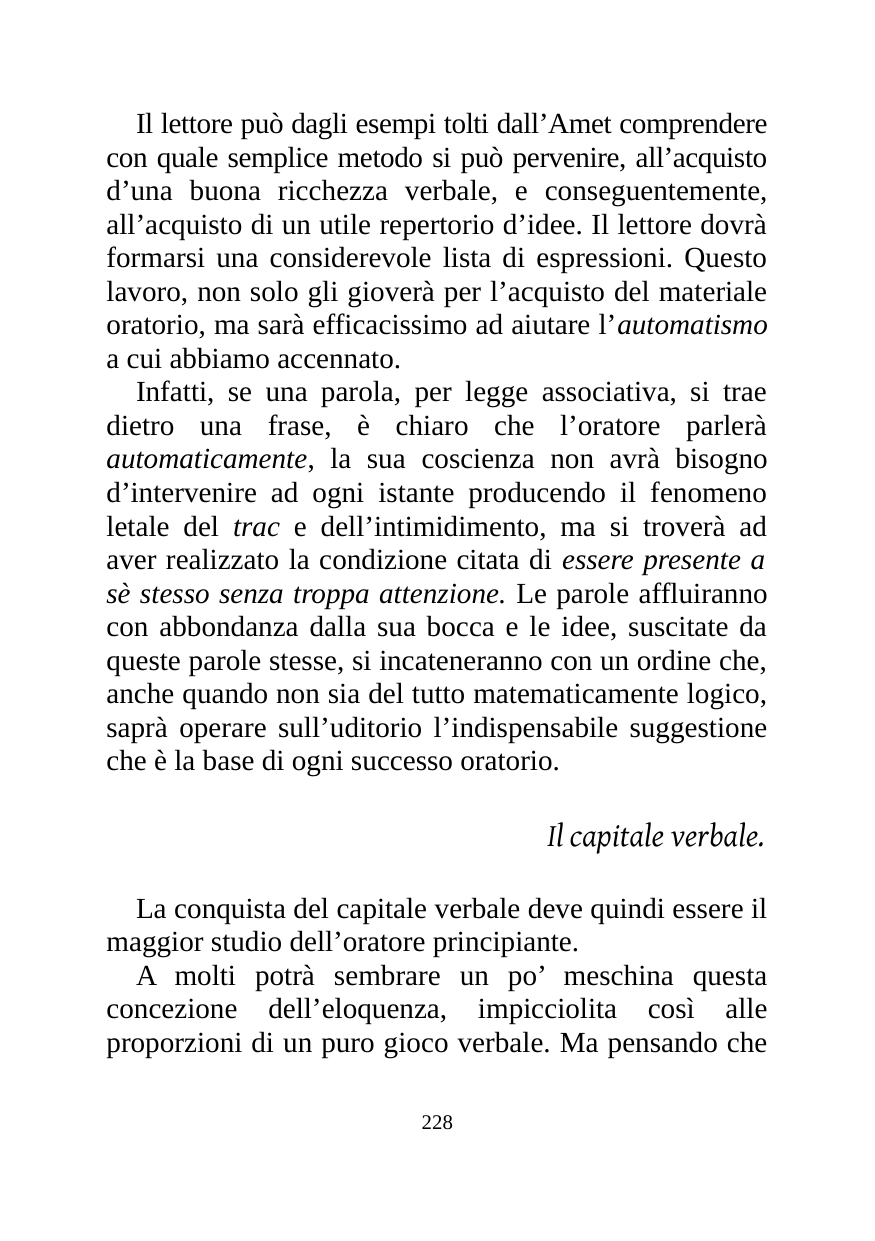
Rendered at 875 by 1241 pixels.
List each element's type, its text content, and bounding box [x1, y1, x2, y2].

text A molti potrà sembrare un po’ meschina questa concezione dell’eloquenza, impicciolita così alle proporzioni di un puro gioco verbale. Ma pensando che [106, 958, 768, 1059]
text Il lettore può dagli esempi tolti dall’Amet comprendere con quale semplice metodo si può pervenire, all’acquisto d’una buona ricchezza verbale, e conseguentemente, all’acquisto di un utile repertorio d’idee. Il lettore dovrà formarsi una considerevole lista di espressioni. Questo lavoro, non solo gli gioverà per l’acquisto del materiale oratorio, ma sarà efficacissimo ad aiutare l’automatismo a cui abbiamo accennato. [106, 106, 768, 374]
subtitle Il capitale verbale. [106, 818, 768, 856]
text Infatti, se una parola, per legge associativa, si trae dietro una frase, è chiaro che l’oratore parlerà automaticamente, la sua coscienza non avrà bisogno d’intervenire ad ogni istante producendo il fenomeno letale del trac e dell’intimidimento, ma si troverà ad aver realizzato la condizione citata di essere presente a sè stesso senza troppa attenzione. Le parole affluiranno con abbondanza dalla sua bocca e le idee, suscitate da queste parole stesse, si incateneranno con un ordine che, anche quando non sia del tutto matematicamente logico, saprà operare sull’uditorio l’indispensabile suggestione che è la base di ogni successo oratorio. [106, 374, 768, 777]
text La conquista del capitale verbale deve quindi essere il maggior studio dell’oratore principiante. [106, 891, 768, 958]
